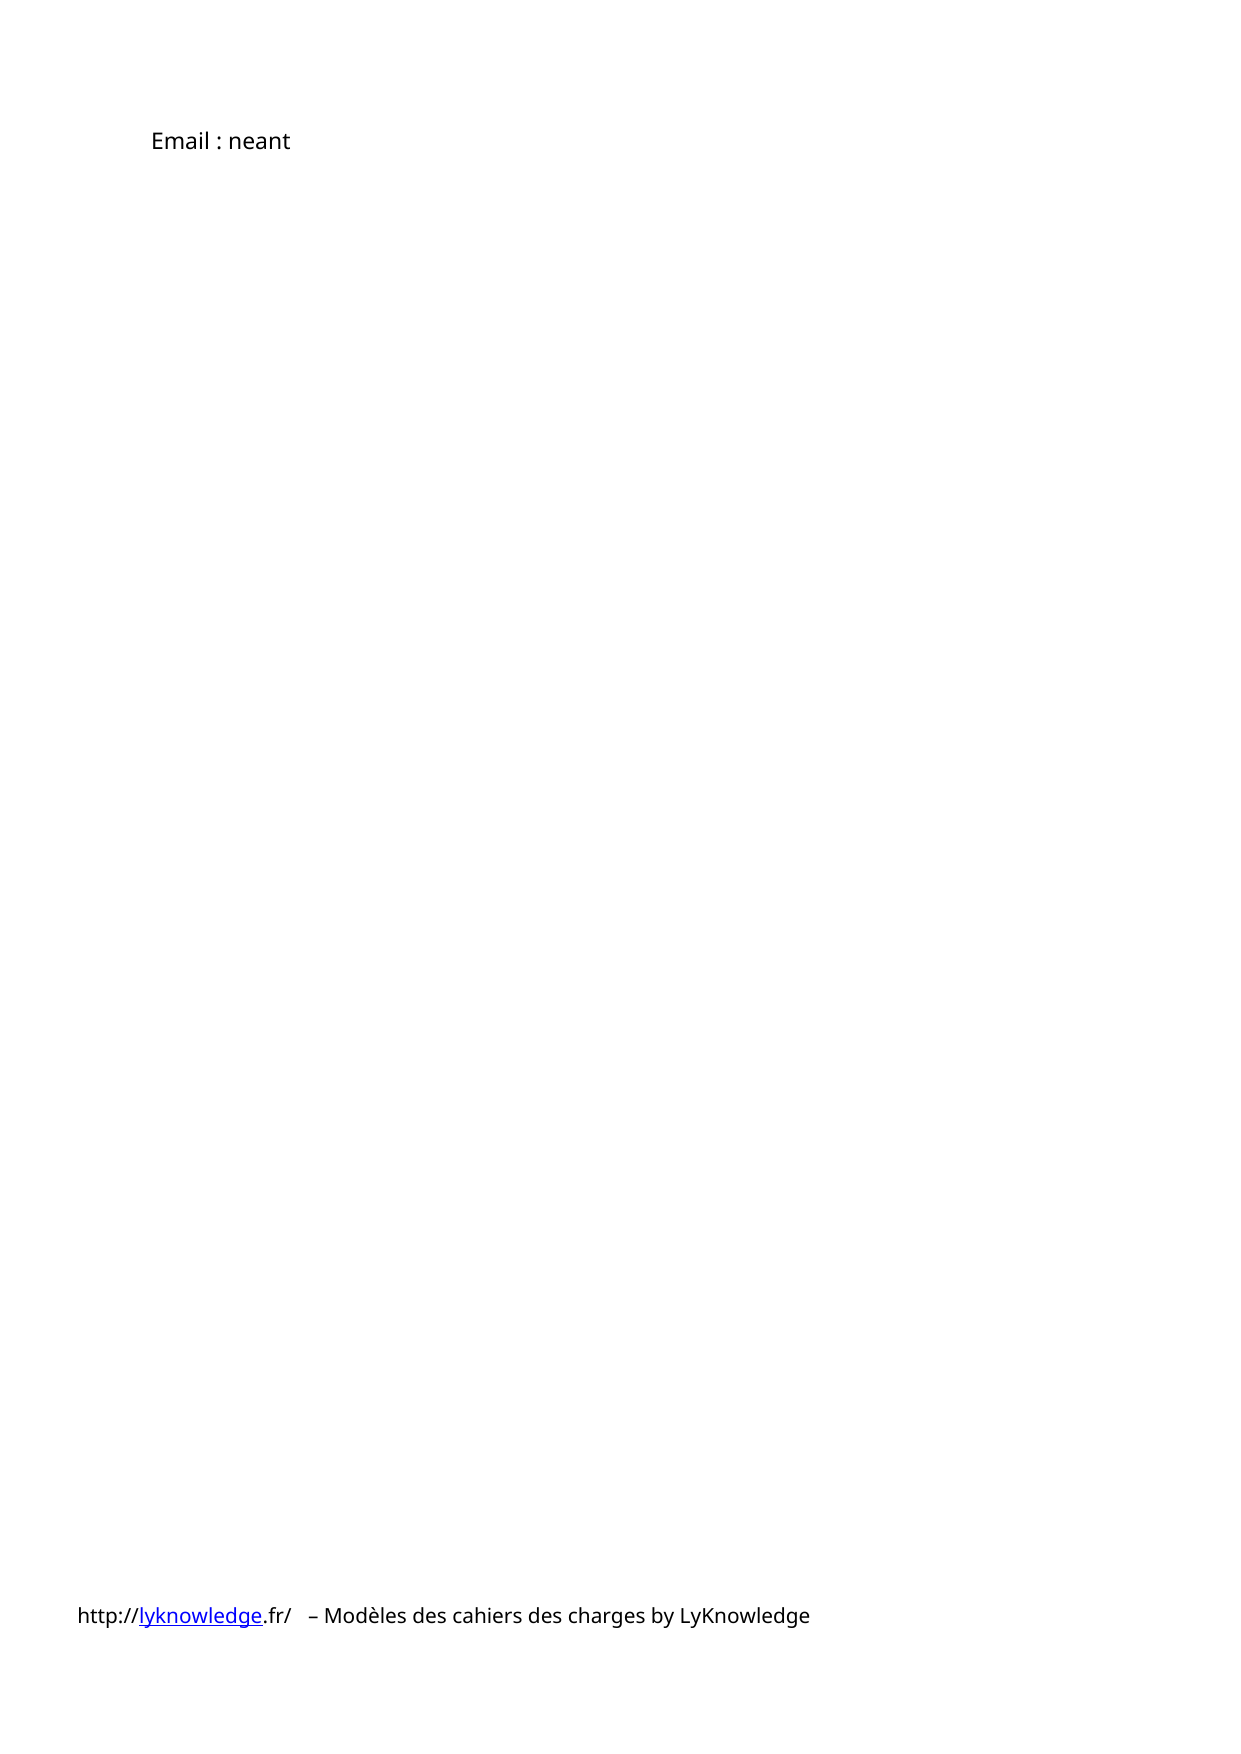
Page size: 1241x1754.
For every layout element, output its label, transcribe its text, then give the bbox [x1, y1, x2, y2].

text Email : neant [77, 125, 1138, 156]
